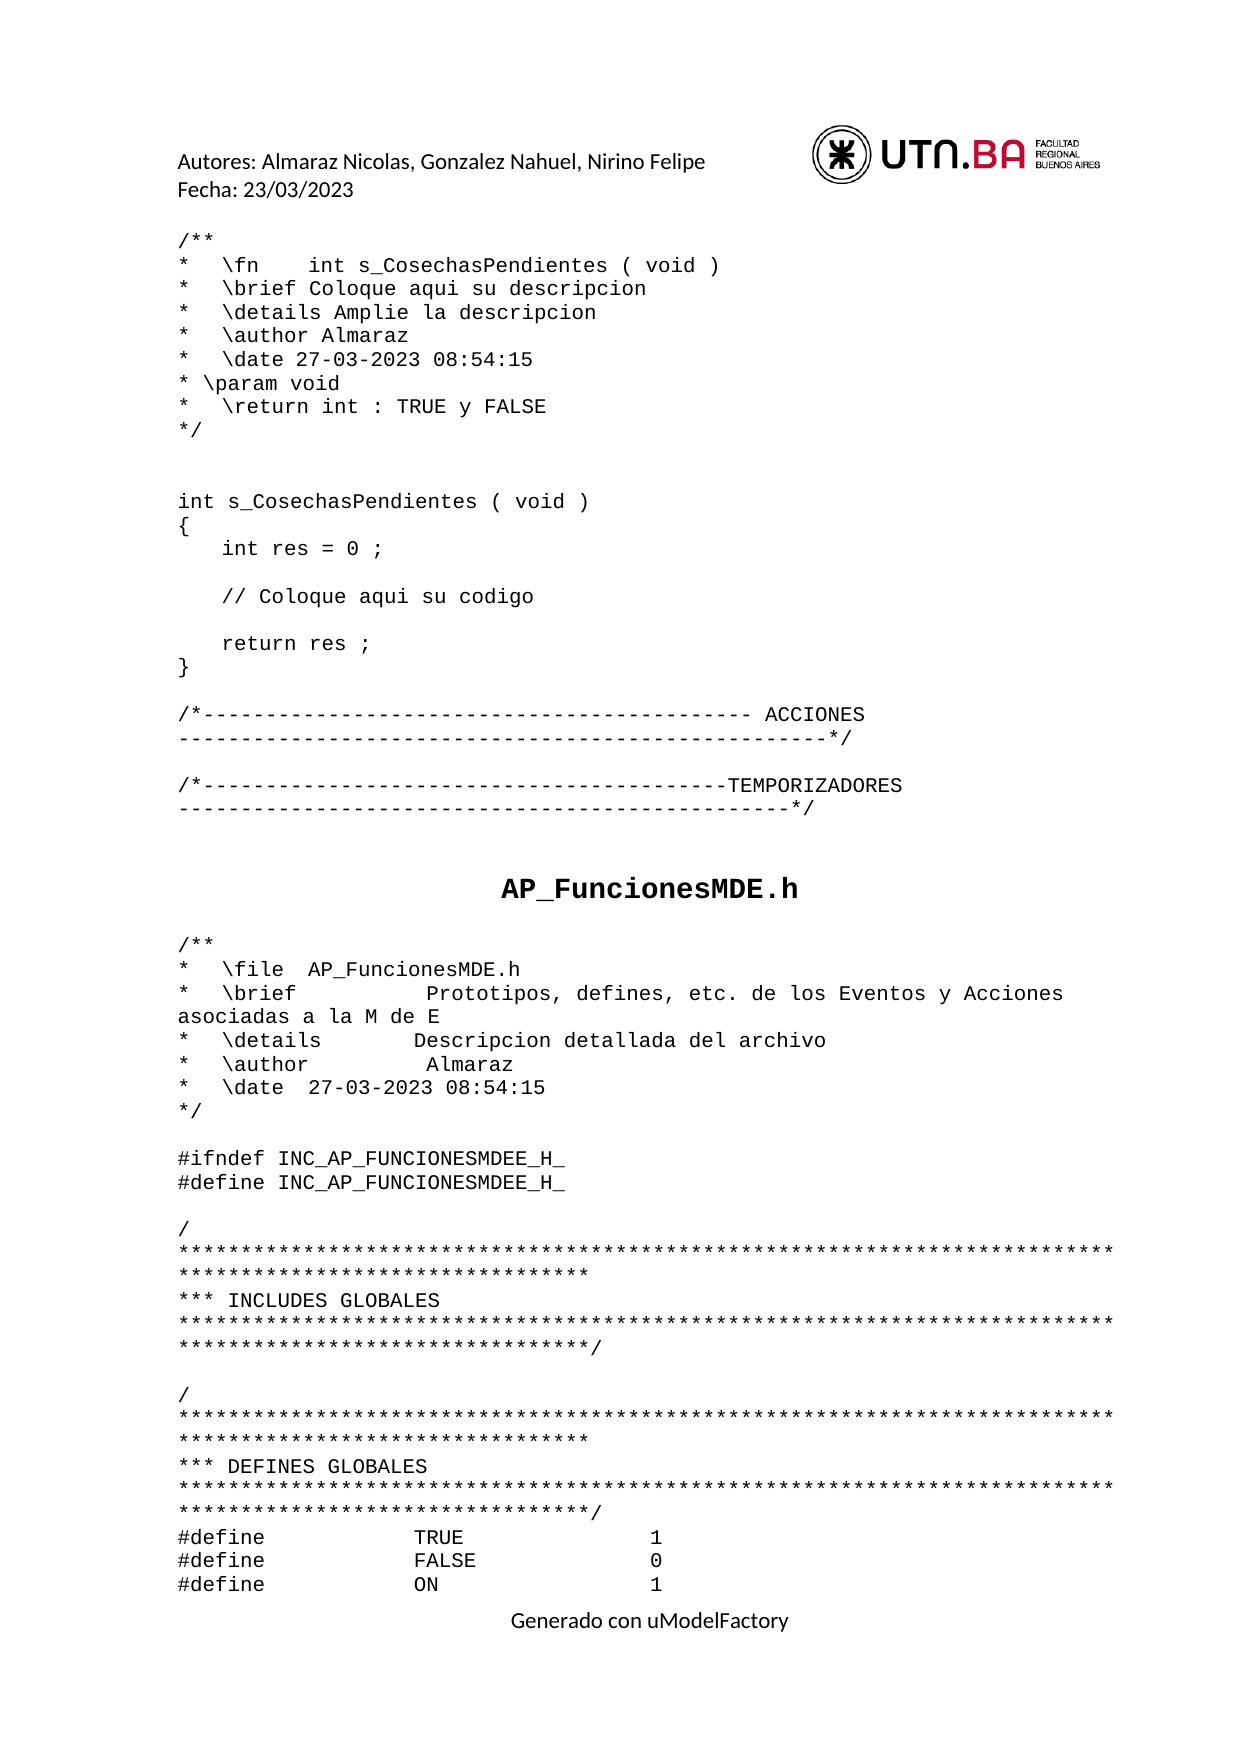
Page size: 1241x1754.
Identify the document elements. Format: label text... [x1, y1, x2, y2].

table_header AP_FuncionesMDE.h [177, 874, 1122, 907]
text /** [177, 231, 1122, 254]
text * \author Almaraz [177, 1054, 1122, 1077]
text #define ON 1 [177, 1574, 1122, 1598]
text // Coloque aqui su codigo [177, 586, 1122, 609]
text #define INC_AP_FUNCIONESMDEE_H_ [177, 1172, 1122, 1196]
text #define TRUE 1 [177, 1527, 1122, 1550]
text * \date 27-03-2023 08:54:15 [177, 1077, 1122, 1101]
text * \details Amplie la descripcion [177, 302, 1122, 326]
text /** [177, 936, 1122, 959]
text * \fn int s_CosechasPendientes ( void ) [177, 254, 1122, 278]
text */ [177, 420, 1122, 444]
text #ifndef INC_AP_FUNCIONESMDEE_H_ [177, 1148, 1122, 1172]
text int s_CosechasPendientes ( void ) [177, 491, 1122, 515]
text #define FALSE 0 [177, 1550, 1122, 1574]
text ************************************************************************************************************/ [177, 1314, 1122, 1361]
text /************************************************************************************************************ [177, 1385, 1122, 1456]
text * \file AP_FuncionesMDE.h [177, 959, 1122, 983]
text ************************************************************************************************************/ [177, 1479, 1122, 1527]
text * \return int : TRUE y FALSE [177, 396, 1122, 420]
text *** INCLUDES GLOBALES [177, 1290, 1122, 1314]
text return res ; [177, 633, 1122, 657]
picture [798, 118, 1122, 190]
text /************************************************************************************************************ [177, 1219, 1122, 1290]
text * \param void [177, 373, 1122, 396]
text int res = 0 ; [177, 538, 1122, 562]
text { [177, 515, 1122, 538]
text */ [177, 1101, 1122, 1125]
text * \brief Prototipos, defines, etc. de los Eventos y Acciones asociadas a la M de E [177, 983, 1122, 1030]
text /*------------------------------------------TEMPORIZADORES -------------------------------------------------*/ [177, 775, 1122, 822]
text * \author Almaraz [177, 326, 1122, 349]
text * \date 27-03-2023 08:54:15 [177, 349, 1122, 373]
text * \details Descripcion detallada del archivo [177, 1030, 1122, 1054]
text /*-------------------------------------------- ACCIONES ----------------------------------------------------*/ [177, 704, 1122, 751]
text * \brief Coloque aqui su descripcion [177, 278, 1122, 302]
text } [177, 657, 1122, 680]
text *** DEFINES GLOBALES [177, 1456, 1122, 1479]
